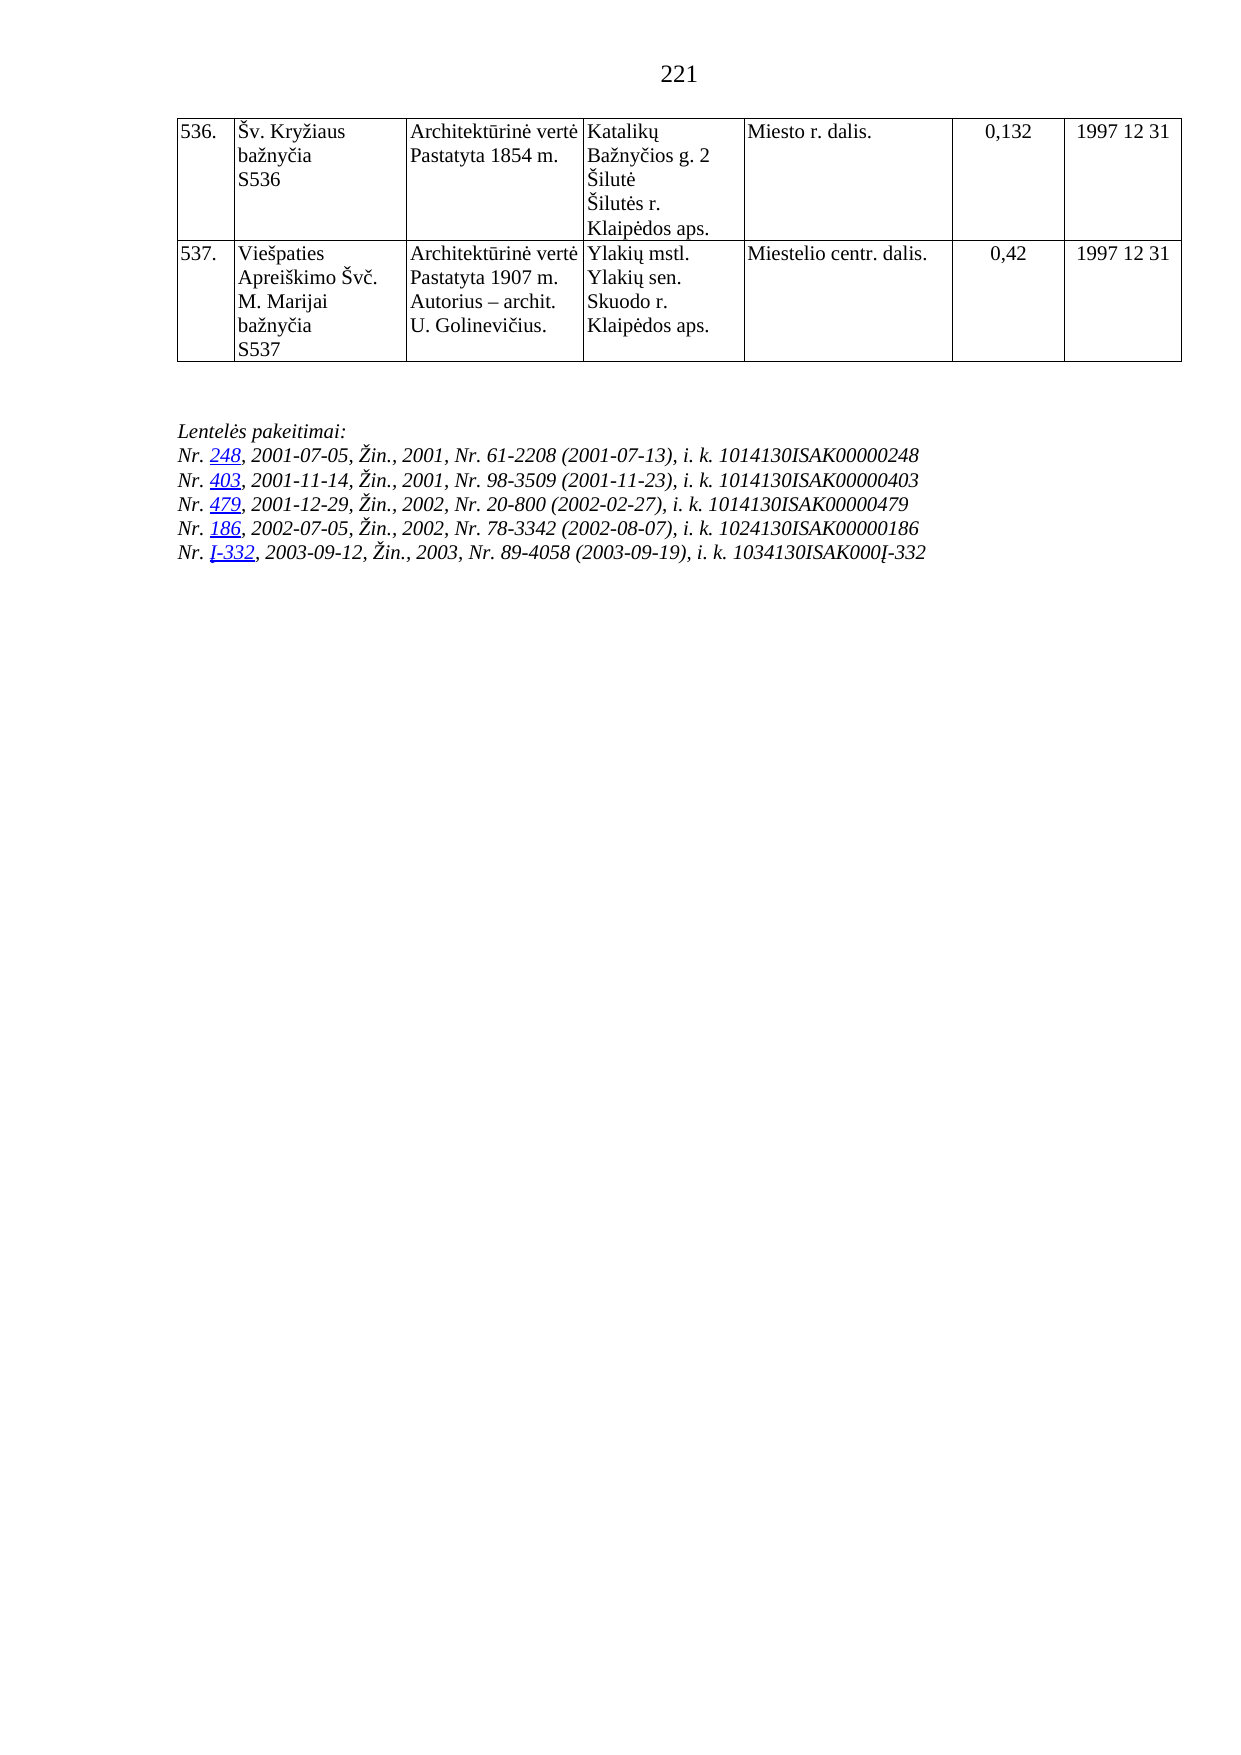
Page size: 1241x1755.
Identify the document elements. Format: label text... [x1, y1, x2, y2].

text Lentelės pakeitimai: [177, 419, 1181, 443]
table_cell 0,42 [953, 241, 1064, 361]
text Nr. 479, 2001-12-29, Žin., 2002, Nr. 20-800 (2002-02-27), i. k. 1014130ISAK00000479 [177, 492, 1181, 516]
text Nr. 186, 2002-07-05, Žin., 2002, Nr. 78-3342 (2002-08-07), i. k. 1024130ISAK00000186 [177, 516, 1181, 540]
table_cell Architektūrinė vertė Pastatyta 1854 m. [407, 119, 583, 239]
table_cell Miesto r. dalis. [745, 119, 952, 239]
table_cell 0,132 [953, 119, 1064, 239]
table_cell Ylakių mstl. Ylakių sen. Skuodo r. Klaipėdos aps. [584, 241, 744, 361]
text Nr. 403, 2001-11-14, Žin., 2001, Nr. 98-3509 (2001-11-23), i. k. 1014130ISAK00000403 [177, 467, 1181, 492]
table_cell Šv. Kryžiaus bažnyčia S536 [235, 119, 406, 239]
table_cell Katalikų Bažnyčios g. 2 Šilutė Šilutės r. Klaipėdos aps. [584, 119, 744, 239]
table_cell 1997 12 31 [1065, 241, 1181, 361]
text Nr. Į-332, 2003-09-12, Žin., 2003, Nr. 89-4058 (2003-09-19), i. k. 1034130ISAK000Į-332 [177, 540, 1181, 564]
table_cell Viešpaties Apreiškimo Švč. M. Marijai bažnyčia S537 [235, 241, 406, 361]
table_cell 536. [178, 119, 234, 239]
table_cell 1997 12 31 [1065, 119, 1181, 239]
text Nr. 248, 2001-07-05, Žin., 2001, Nr. 61-2208 (2001-07-13), i. k. 1014130ISAK00000248 [177, 443, 1181, 467]
table_cell Miestelio centr. dalis. [745, 241, 952, 361]
table_cell 537. [178, 241, 234, 361]
table_cell Architektūrinė vertė Pastatyta 1907 m. Autorius – archit. U. Golinevičius. [407, 241, 583, 361]
